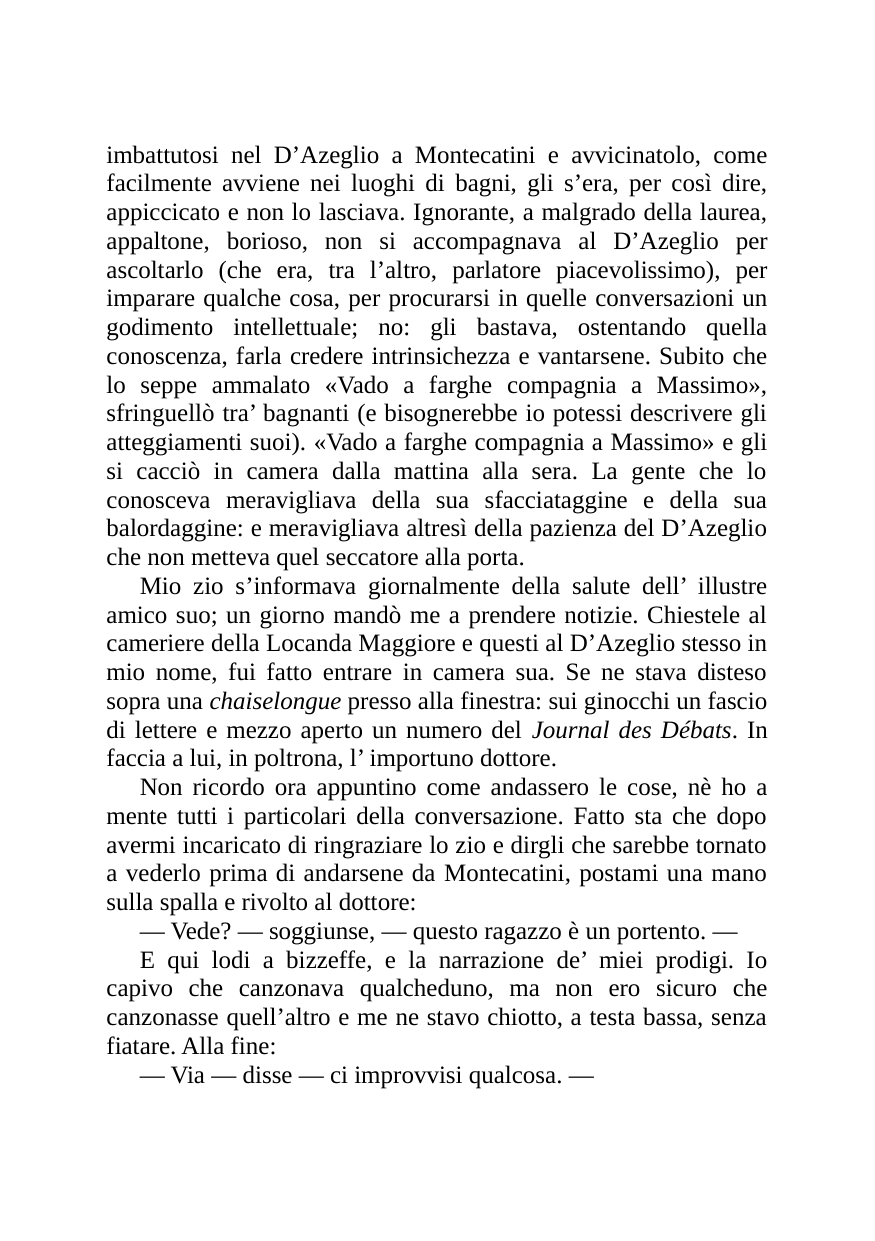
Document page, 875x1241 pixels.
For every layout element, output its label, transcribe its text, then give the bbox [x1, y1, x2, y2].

text E qui lodi a bizzeffe, e la narrazione de’ miei prodigi. Io capivo che canzonava qualcheduno, ma non ero sicuro che canzonasse quell’altro e me ne stavo chiotto, a testa bassa, senza fiatare. Alla fine: [106, 945, 768, 1060]
text Mio zio s’informava giornalmente della salute dell’ illustre amico suo; un giorno mandò me a prendere notizie. Chiestele al cameriere della Locanda Maggiore e questi al D’Azeglio stesso in mio nome, fui fatto entrare in camera sua. Se ne stava disteso sopra una chaiselongue presso alla finestra: sui ginocchi un fascio di lettere e mezzo aperto un numero del Journal des Débats. In faccia a lui, in poltrona, l’ importuno dottore. [106, 571, 768, 772]
text — Via — disse — ci improvvisi qualcosa. — [106, 1060, 768, 1088]
text Non ricordo ora appuntino come andassero le cose, nè ho a mente tutti i particolari della conversazione. Fatto sta che dopo avermi incaricato di ringraziare lo zio e dirgli che sarebbe tornato a vederlo prima di andarsene da Montecatini, postami una mano sulla spalla e rivolto al dottore: [106, 772, 768, 916]
text — Vede? — soggiunse, — questo ragazzo è un portento. — [106, 916, 768, 945]
text imbattutosi nel D’Azeglio a Montecatini e avvicinatolo, come facilmente avviene nei luoghi di bagni, gli s’era, per così dire, appiccicato e non lo lasciava. Ignorante, a malgrado della laurea, appaltone, borioso, non si accompagnava al D’Azeglio per ascoltarlo (che era, tra l’altro, parlatore piacevolissimo), per imparare qualche cosa, per procurarsi in quelle conversazioni un godimento intellettuale; no: gli bastava, ostentando quella conoscenza, farla credere intrinsichezza e vantarsene. Subito che lo seppe ammalato «Vado a farghe compagnia a Massimo», sfringuellò tra’ bagnanti (e bisognerebbe io potessi descrivere gli atteggiamenti suoi). «Vado a farghe compagnia a Massimo» e gli si cacciò in camera dalla mattina alla sera. La gente che lo conosceva meravigliava della sua sfacciataggine e della sua balordaggine: e meravigliava altresì della pazienza del D’Azeglio che non metteva quel seccatore alla porta. [106, 140, 768, 571]
